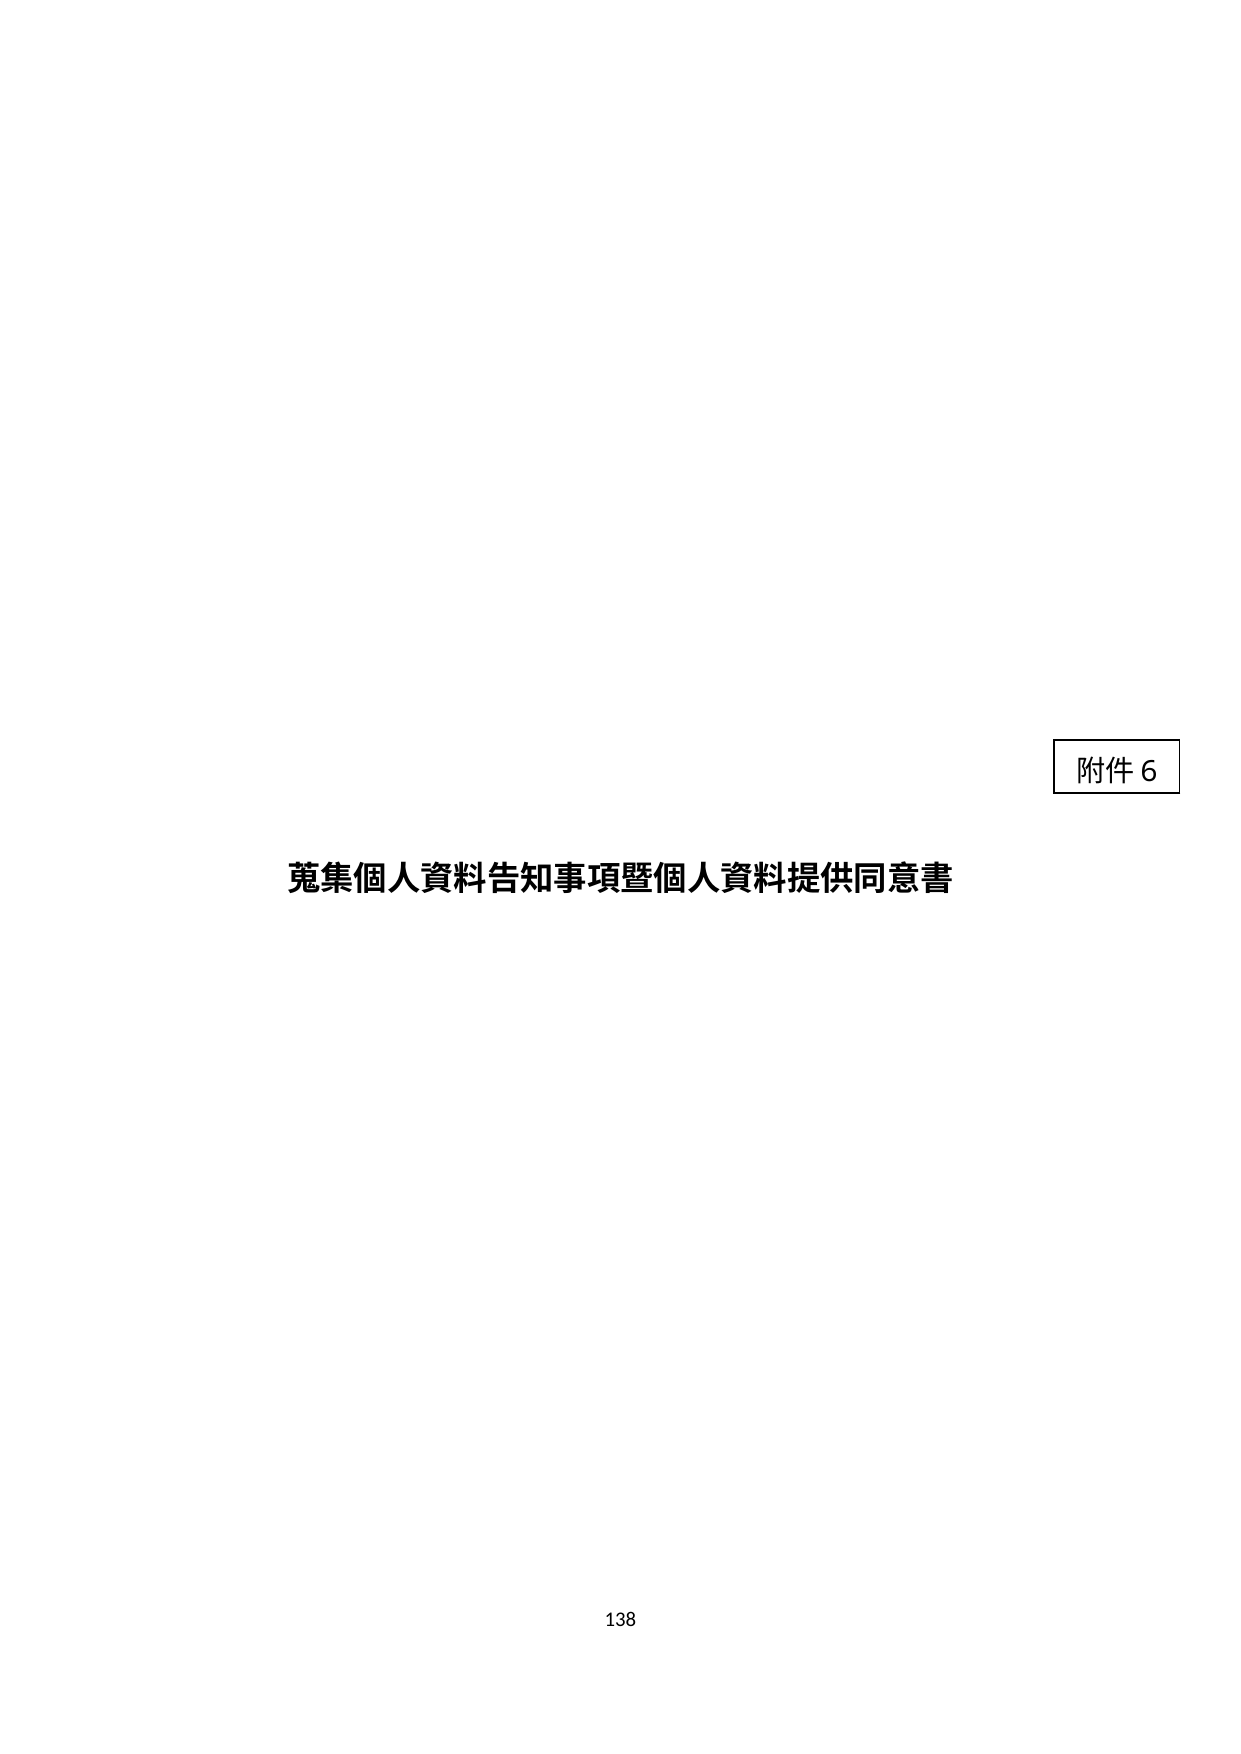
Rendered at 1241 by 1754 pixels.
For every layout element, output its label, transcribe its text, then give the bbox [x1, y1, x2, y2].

text 附件6 [1070, 748, 1164, 785]
text [1055, 741, 1179, 792]
text 蒐集個人資料告知事項暨個人資料提供同意書 [187, 834, 1053, 896]
